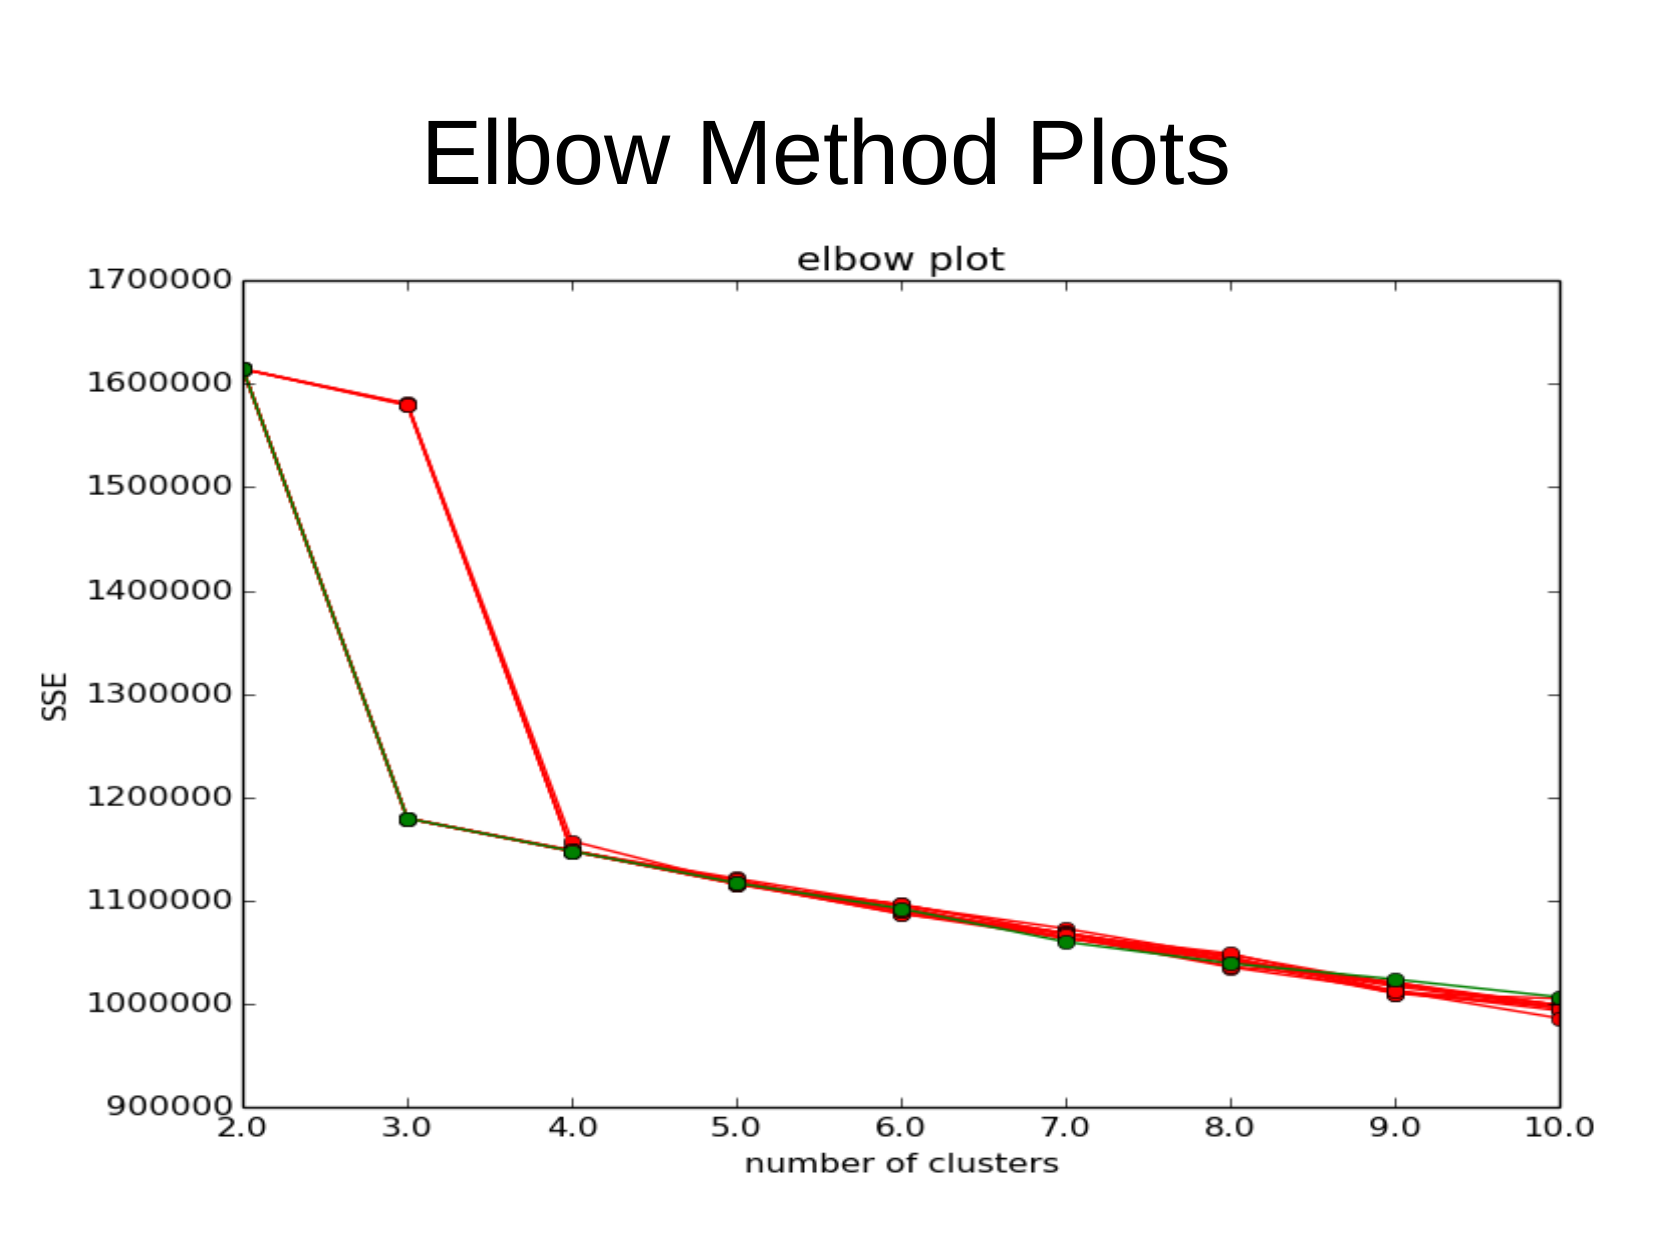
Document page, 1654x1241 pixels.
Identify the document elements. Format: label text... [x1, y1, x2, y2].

title Elbow Method Plots [82, 49, 1571, 215]
picture [0, 215, 1630, 1217]
